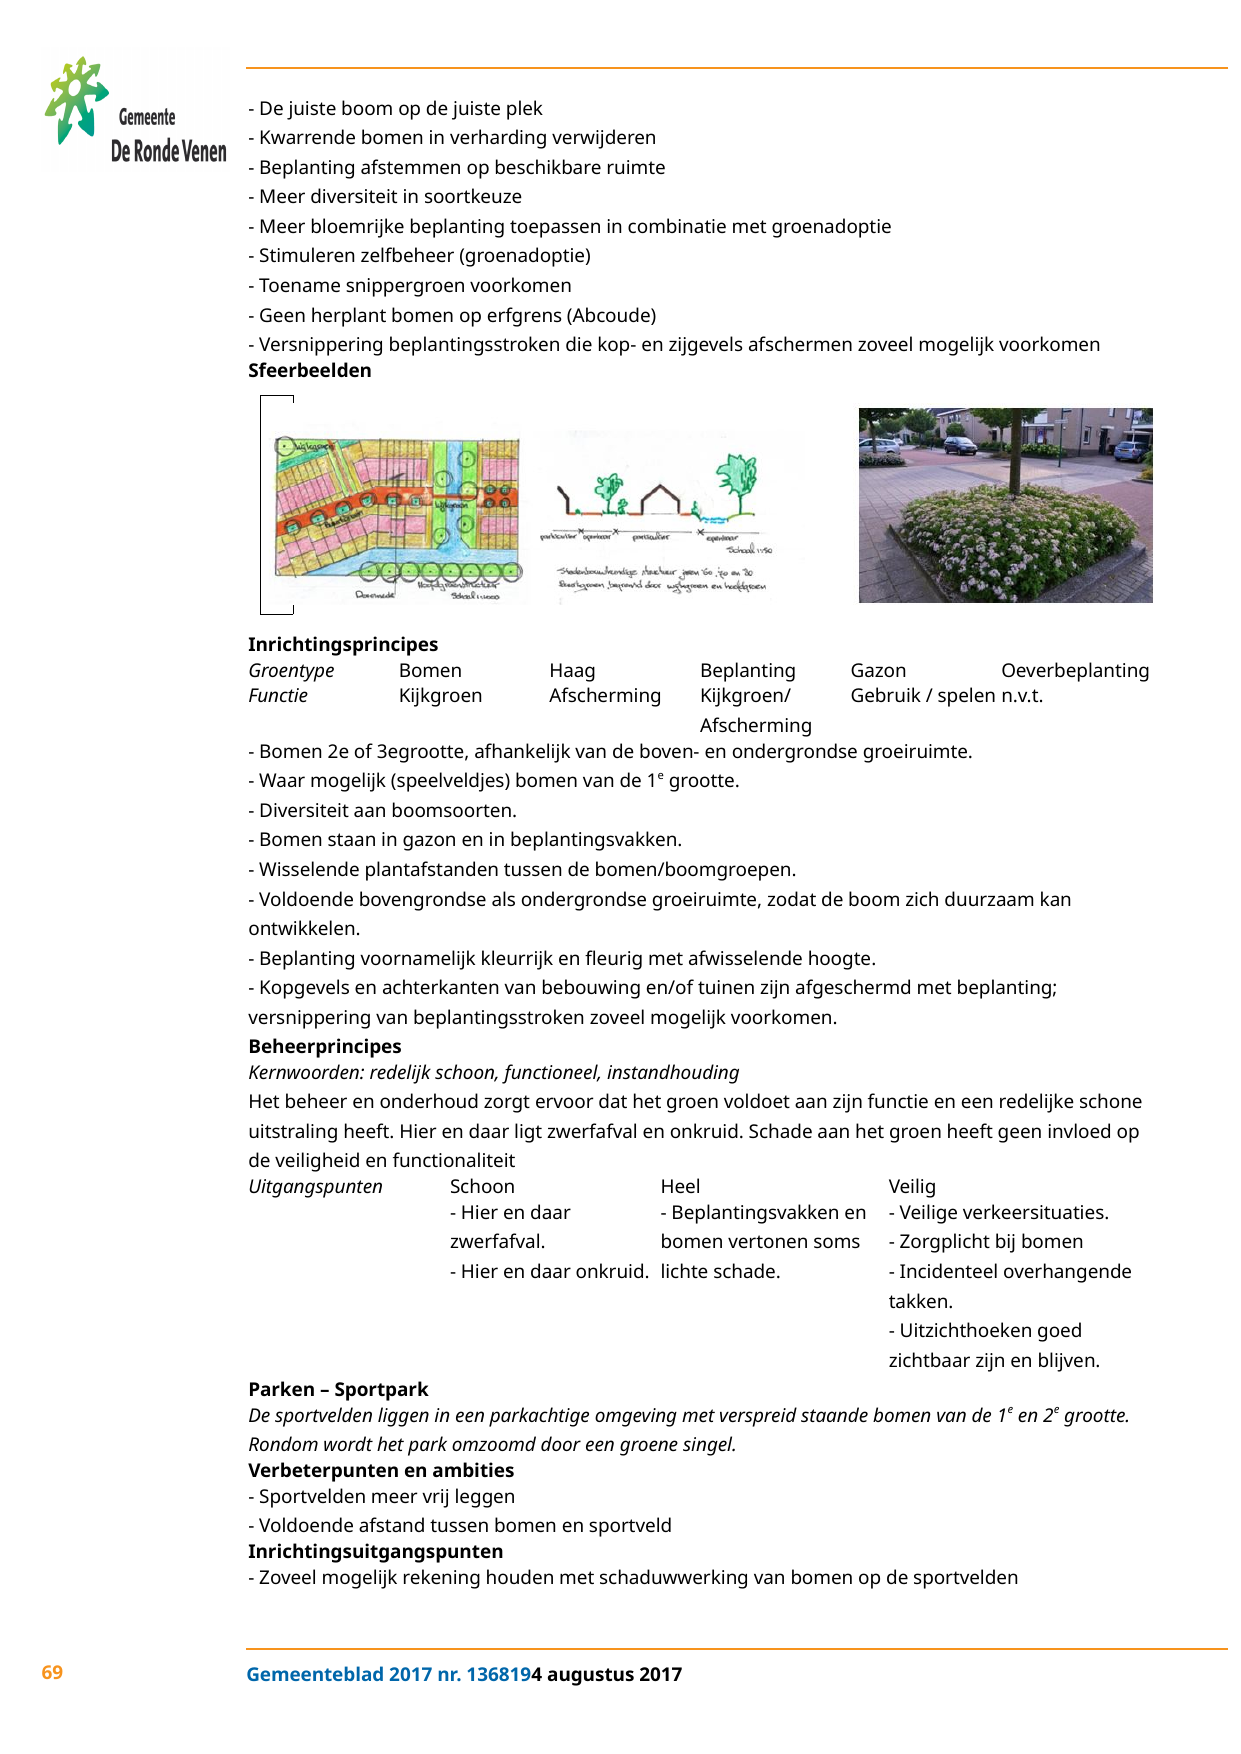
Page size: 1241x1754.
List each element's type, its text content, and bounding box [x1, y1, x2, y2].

table_cell Schoon [450, 1173, 660, 1199]
table_cell Gebruik / spelen [850, 683, 1001, 738]
table_cell Verbeterpunten en ambities [248, 1457, 1152, 1483]
table_cell Veilig [889, 1173, 1152, 1199]
table_cell [261, 605, 293, 614]
table_cell - Sportvelden meer vrij leggen - Voldoende afstand tussen bomen en sportveld [248, 1483, 1152, 1538]
table_cell Gazon [850, 657, 1001, 682]
table_cell - Zoveel mogelijk rekening houden met schaduwwerking van bomen op de sportvelden [248, 1564, 1152, 1589]
table_cell Functie [248, 683, 398, 738]
table_cell Haag [549, 657, 700, 682]
table_cell Sfeerbeelden [248, 357, 1152, 383]
table_cell n.v.t. [1001, 683, 1152, 738]
table_cell - De juiste boom op de juiste plek - Kwarrende bomen in verharding verwijderen - Beplanting afstemmen op beschikbare ruimte - Meer diversiteit in soortkeuze - Meer bloemrijke beplanting toepassen in combinatie met groenadoptie - Stimuleren zelfbeheer (groenadoptie) - Toename snippergroen voorkomen - Geen herplant bomen op erfgrens (Abcoude) - Versnippering beplantingsstroken die kop- en zijgevels afschermen zoveel mogelijk voorkomen [248, 95, 1152, 357]
table_cell - Beplantingsvakken en bomen vertonen soms lichte schade. [660, 1199, 888, 1373]
table_cell Uitgangspunten [248, 1173, 450, 1199]
table_header Parken – Sportpark [248, 1376, 1152, 1402]
table_cell Oeverbeplanting [1001, 657, 1152, 682]
table_cell Bomen [399, 657, 549, 682]
table_cell Groentype [248, 657, 398, 682]
table_cell - Hier en daar zwerfafval. - Hier en daar onkruid. [450, 1199, 660, 1373]
table_cell - Veilige verkeersituaties. - Zorgplicht bij bomen - Incidenteel overhangende takken. - Uitzichthoeken goed zichtbaar zijn en blijven. [889, 1199, 1152, 1373]
table_cell [248, 1199, 450, 1373]
table_cell Kijkgroen [399, 683, 549, 738]
table_cell [261, 396, 293, 604]
table_cell [248, 605, 1152, 631]
table_cell Kernwoorden: redelijk schoon, functioneel, instandhouding Het beheer en onderhoud zorgt ervoor dat het groen voldoet aan zijn functie en een redelijke schone uitstraling heeft. Hier en daar ligt zwerfafval en onkruid. Schade aan het groen heeft geen invloed op de veiligheid en functionaliteit [248, 1059, 1152, 1173]
table_cell [248, 383, 1152, 604]
picture [41, 47, 231, 172]
table_cell De sportvelden liggen in een parkachtige omgeving met verspreid staande bomen van de 1e en 2e grootte. Rondom wordt het park omzoomd door een groene singel. [248, 1402, 1152, 1457]
table_header Beheerprincipes [248, 1033, 1152, 1059]
table_cell Inrichtingsprincipes [248, 631, 1152, 657]
table_cell Beplanting [700, 657, 850, 682]
table_cell Inrichtingsuitgangspunten [248, 1538, 1152, 1564]
table_cell - Bomen 2e of 3egrootte, afhankelijk van de boven- en ondergrondse groeiruimte. - Waar mogelijk (speelveldjes) bomen van de 1e grootte. - Diversiteit aan boomsoorten. - Bomen staan in gazon en in beplantingsvakken. - Wisselende plantafstanden tussen de bomen/boomgroepen. - Voldoende bovengrondse als ondergrondse groeiruimte, zodat de boom zich duurzaam kan ontwikkelen. - Beplanting voornamelijk kleurrijk en fleurig met afwisselende hoogte. - Kopgevels en achterkanten van bebouwing en/of tuinen zijn afgeschermd met beplanting; versnippering van beplantingsstroken zoveel mogelijk voorkomen. [248, 738, 1152, 1030]
table_cell Kijkgroen/ Afscherming [700, 683, 850, 738]
picture [268, 403, 1155, 605]
table_cell Afscherming [549, 683, 700, 738]
table_cell Heel [660, 1173, 888, 1199]
